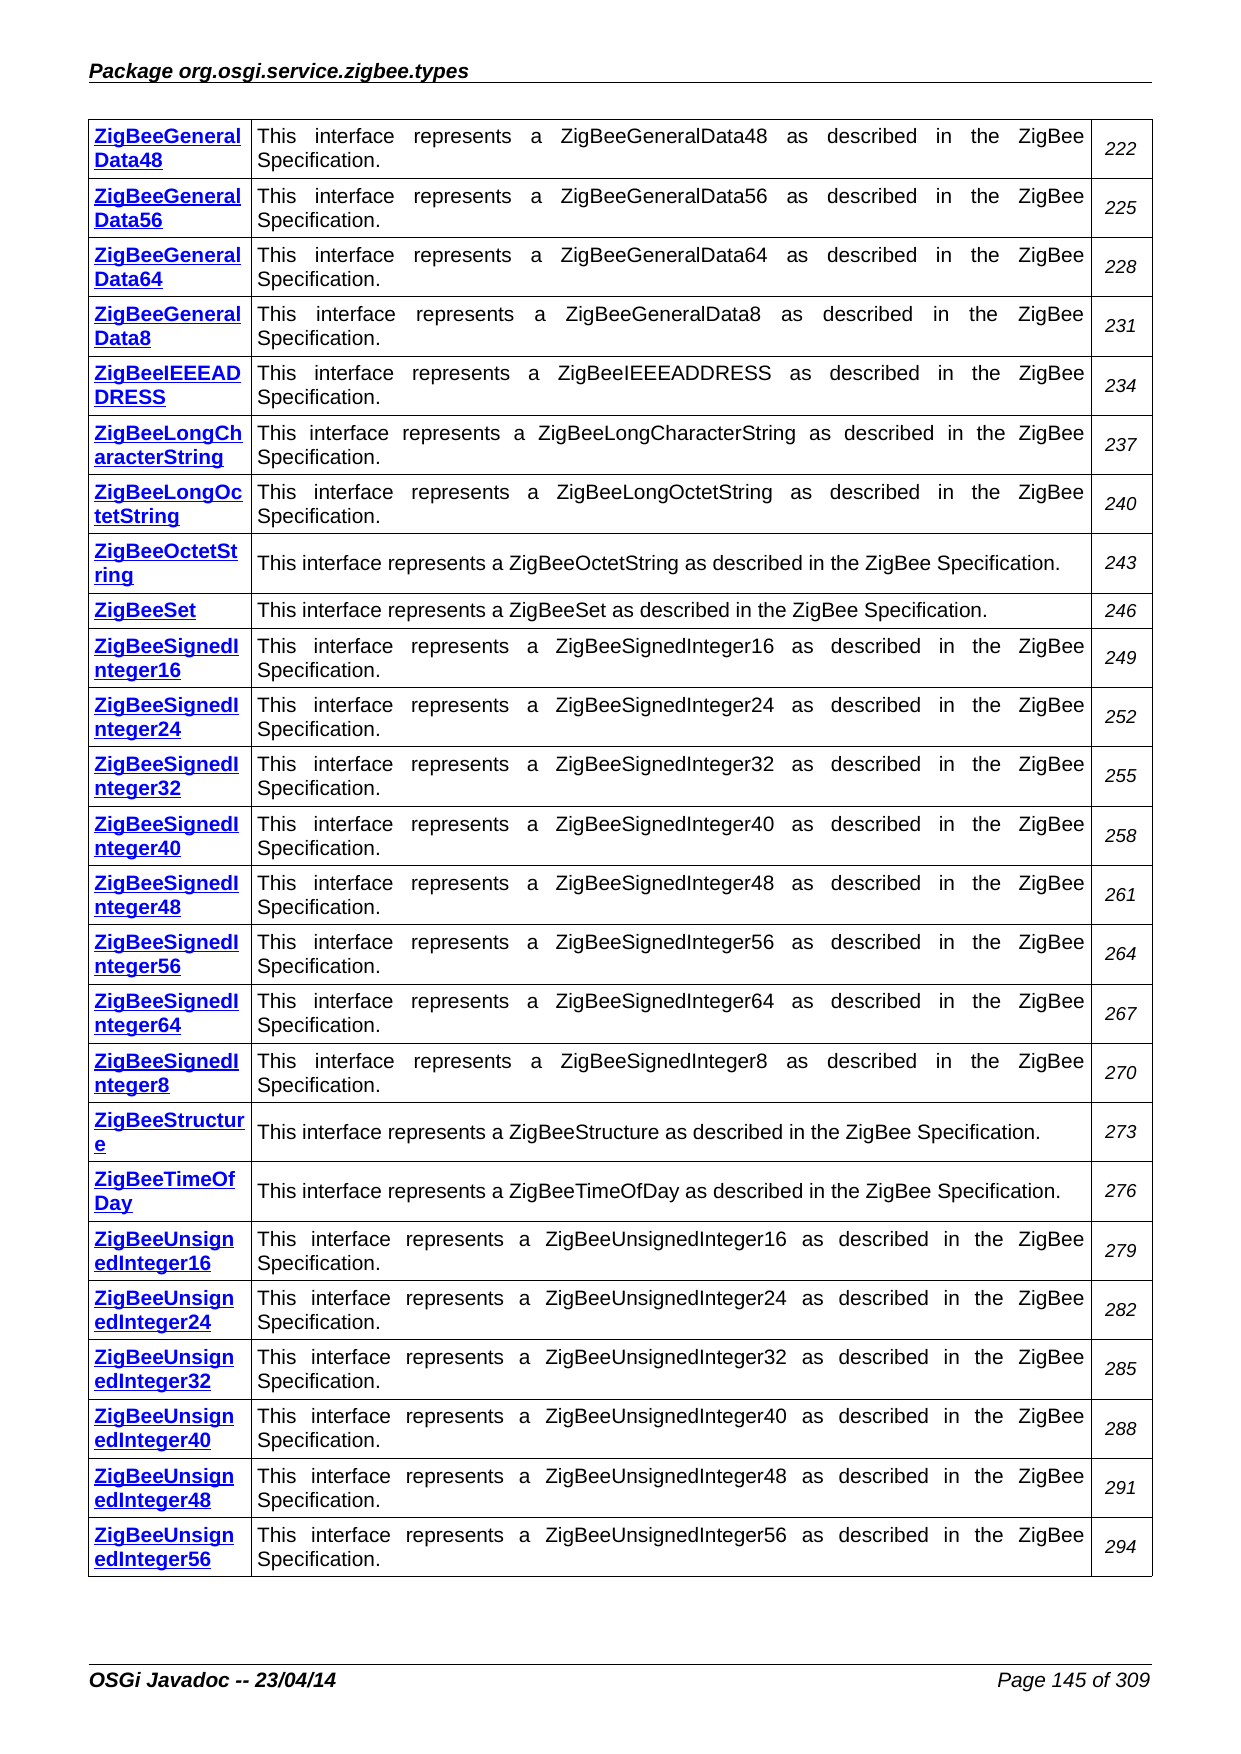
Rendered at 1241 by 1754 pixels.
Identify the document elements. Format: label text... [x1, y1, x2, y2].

table_cell ZigBeeUnsignedInteger16 [89, 1222, 251, 1280]
table_cell This interface represents a ZigBeeSignedInteger48 as described in the ZigBee Specification. [252, 866, 1091, 924]
table_cell ZigBeeUnsignedInteger32 [89, 1340, 251, 1398]
table_cell 232 [1092, 297, 1152, 356]
table_cell This interface represents a ZigBeeStructure as described in the ZigBee Specification. [252, 1103, 1091, 1161]
table_cell ZigBeeLongCharacterString [89, 416, 251, 474]
table_cell ZigBeeSignedInteger64 [89, 985, 251, 1043]
table_cell This interface represents a ZigBeeUnsignedInteger24 as described in the ZigBee Specification. [252, 1281, 1091, 1339]
table_cell This interface represents a ZigBeeOctetString as described in the ZigBee Specification. [252, 534, 1091, 593]
table_cell 265 [1092, 925, 1152, 983]
table_cell This interface represents a ZigBeeGeneralData56 as described in the ZigBee Specification. [252, 179, 1091, 237]
table_cell 286 [1092, 1340, 1152, 1398]
table_cell This interface represents a ZigBeeSignedInteger16 as described in the ZigBee Specification. [252, 629, 1091, 687]
table_cell This interface represents a ZigBeeSignedInteger64 as described in the ZigBee Specification. [252, 985, 1091, 1043]
table_cell ZigBeeGeneralData8 [89, 297, 251, 356]
table_cell This interface represents a ZigBeeSignedInteger32 as described in the ZigBee Specification. [252, 747, 1091, 806]
table_cell This interface represents a ZigBeeUnsignedInteger56 as described in the ZigBee Specification. [252, 1518, 1091, 1576]
table_cell This interface represents a ZigBeeGeneralData8 as described in the ZigBee Specification. [252, 297, 1091, 356]
table_cell This interface represents a ZigBeeLongOctetString as described in the ZigBee Specification. [252, 475, 1091, 533]
table_cell 256 [1092, 747, 1152, 806]
table_cell This interface represents a ZigBeeTimeOfDay as described in the ZigBee Specification. [252, 1162, 1091, 1221]
table_cell ZigBeeSignedInteger48 [89, 866, 251, 924]
table_cell 283 [1092, 1281, 1152, 1339]
table_cell 262 [1092, 866, 1152, 924]
table_cell 247 [1092, 594, 1152, 628]
table_cell ZigBeeLongOctetString [89, 475, 251, 533]
table_cell 280 [1092, 1222, 1152, 1280]
table_cell ZigBeeGeneralData48 [89, 120, 251, 178]
table_cell ZigBeeOctetString [89, 534, 251, 593]
table_cell This interface represents a ZigBeeUnsignedInteger32 as described in the ZigBee Specification. [252, 1340, 1091, 1398]
table_cell This interface represents a ZigBeeSignedInteger40 as described in the ZigBee Specification. [252, 807, 1091, 865]
table_cell ZigBeeStructure [89, 1103, 251, 1161]
table_cell ZigBeeSet [89, 594, 251, 628]
table_cell 226 [1092, 179, 1152, 237]
table_cell ZigBeeIEEEADDRESS [89, 357, 251, 415]
table_cell ZigBeeUnsignedInteger24 [89, 1281, 251, 1339]
table_cell 277 [1092, 1162, 1152, 1221]
table_cell ZigBeeGeneralData56 [89, 179, 251, 237]
table_cell 292 [1092, 1459, 1152, 1517]
table_cell ZigBeeSignedInteger56 [89, 925, 251, 983]
table_cell This interface represents a ZigBeeUnsignedInteger16 as described in the ZigBee Specification. [252, 1222, 1091, 1280]
table_cell 241 [1092, 475, 1152, 533]
table_cell 268 [1092, 985, 1152, 1043]
table_cell This interface represents a ZigBeeSet as described in the ZigBee Specification. [252, 594, 1091, 628]
table_cell ZigBeeSignedInteger16 [89, 629, 251, 687]
table_cell This interface represents a ZigBeeIEEEADDRESS as described in the ZigBee Specification. [252, 357, 1091, 415]
table_cell 235 [1092, 357, 1152, 415]
table_cell 229 [1092, 238, 1152, 296]
table_cell ZigBeeSignedInteger40 [89, 807, 251, 865]
table_cell This interface represents a ZigBeeSignedInteger24 as described in the ZigBee Specification. [252, 688, 1091, 746]
table_cell This interface represents a ZigBeeSignedInteger56 as described in the ZigBee Specification. [252, 925, 1091, 983]
table_cell This interface represents a ZigBeeGeneralData64 as described in the ZigBee Specification. [252, 238, 1091, 296]
table_cell ZigBeeSignedInteger32 [89, 747, 251, 806]
table_cell 223 [1092, 120, 1152, 178]
table_cell 253 [1092, 688, 1152, 746]
table_cell 238 [1092, 416, 1152, 474]
table_cell This interface represents a ZigBeeGeneralData48 as described in the ZigBee Specification. [252, 120, 1091, 178]
table_cell 274 [1092, 1103, 1152, 1161]
table_cell 244 [1092, 534, 1152, 593]
table_cell ZigBeeUnsignedInteger56 [89, 1518, 251, 1576]
table_cell 295 [1092, 1518, 1152, 1576]
table_cell This interface represents a ZigBeeLongCharacterString as described in the ZigBee Specification. [252, 416, 1091, 474]
table_cell 271 [1092, 1044, 1152, 1102]
table_cell 289 [1092, 1400, 1152, 1458]
table_cell ZigBeeSignedInteger8 [89, 1044, 251, 1102]
table_cell ZigBeeUnsignedInteger40 [89, 1400, 251, 1458]
table_cell 259 [1092, 807, 1152, 865]
table_cell ZigBeeGeneralData64 [89, 238, 251, 296]
table_cell This interface represents a ZigBeeSignedInteger8 as described in the ZigBee Specification. [252, 1044, 1091, 1102]
table_cell ZigBeeSignedInteger24 [89, 688, 251, 746]
table_cell 250 [1092, 629, 1152, 687]
table_cell ZigBeeTimeOfDay [89, 1162, 251, 1221]
table_cell This interface represents a ZigBeeUnsignedInteger40 as described in the ZigBee Specification. [252, 1400, 1091, 1458]
table_cell This interface represents a ZigBeeUnsignedInteger48 as described in the ZigBee Specification. [252, 1459, 1091, 1517]
table_cell ZigBeeUnsignedInteger48 [89, 1459, 251, 1517]
